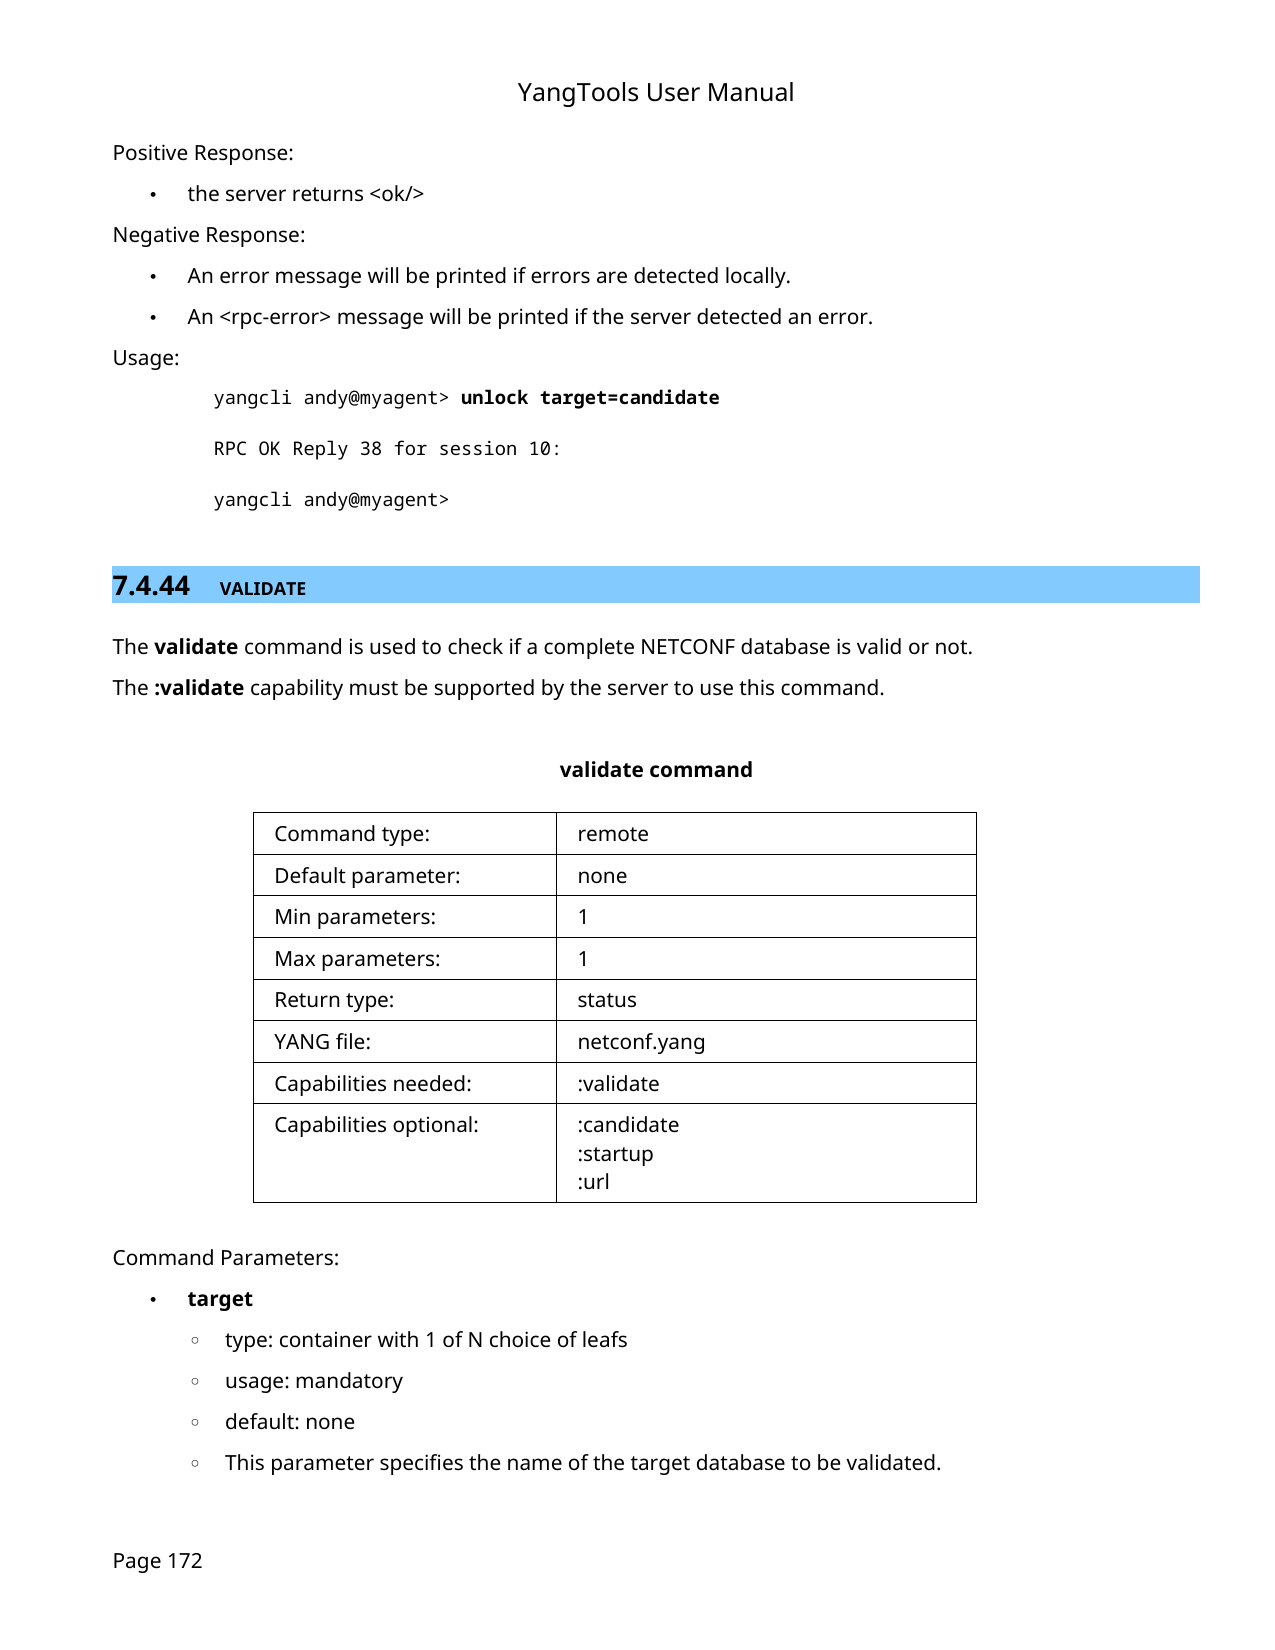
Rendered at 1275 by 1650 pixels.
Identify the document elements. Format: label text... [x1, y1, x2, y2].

text Positive Response: [112, 138, 1200, 167]
text The :validate capability must be supported by the server to use this command. [112, 673, 1200, 702]
text Usage: [112, 343, 1200, 372]
table_cell Max parameters: [254, 938, 556, 978]
table_cell Capabilities needed: [254, 1063, 556, 1103]
text yangcli andy@myagent> unlock target=candidate RPC OK Reply 38 for session 10: yangcli andy@myagent> [139, 384, 1200, 537]
subtitle validate [112, 566, 1200, 603]
text Command Parameters: [112, 1243, 1200, 1272]
table_header remote [557, 813, 976, 854]
table_cell 1 [557, 938, 976, 978]
list the server returns <ok/> [150, 179, 1200, 208]
table_cell Return type: [254, 980, 556, 1020]
text Negative Response: [112, 220, 1200, 249]
table_cell netconf.yang [557, 1021, 976, 1062]
table_cell status [557, 980, 976, 1020]
list This parameter specifies the name of the target database to be validated. [187, 1448, 1200, 1477]
list An error message will be printed if errors are detected locally. [150, 261, 1200, 290]
table_cell Min parameters: [254, 896, 556, 937]
list target [150, 1284, 1200, 1313]
subtitle validate command [127, 755, 1185, 784]
table_header Command type: [254, 813, 556, 854]
table_cell :validate [557, 1063, 976, 1103]
table_cell :candidate :startup :url [557, 1104, 976, 1202]
list type: container with 1 of N choice of leafs [187, 1325, 1200, 1354]
table_cell none [557, 855, 976, 895]
text The validate command is used to check if a complete NETCONF database is valid or not. [112, 632, 1200, 661]
list usage: mandatory [187, 1366, 1200, 1395]
table_cell 1 [557, 896, 976, 937]
table_cell YANG file: [254, 1021, 556, 1062]
list default: none [187, 1407, 1200, 1436]
table_cell Capabilities optional: [254, 1104, 556, 1202]
table_cell Default parameter: [254, 855, 556, 895]
list An <rpc-error> message will be printed if the server detected an error. [150, 302, 1200, 331]
